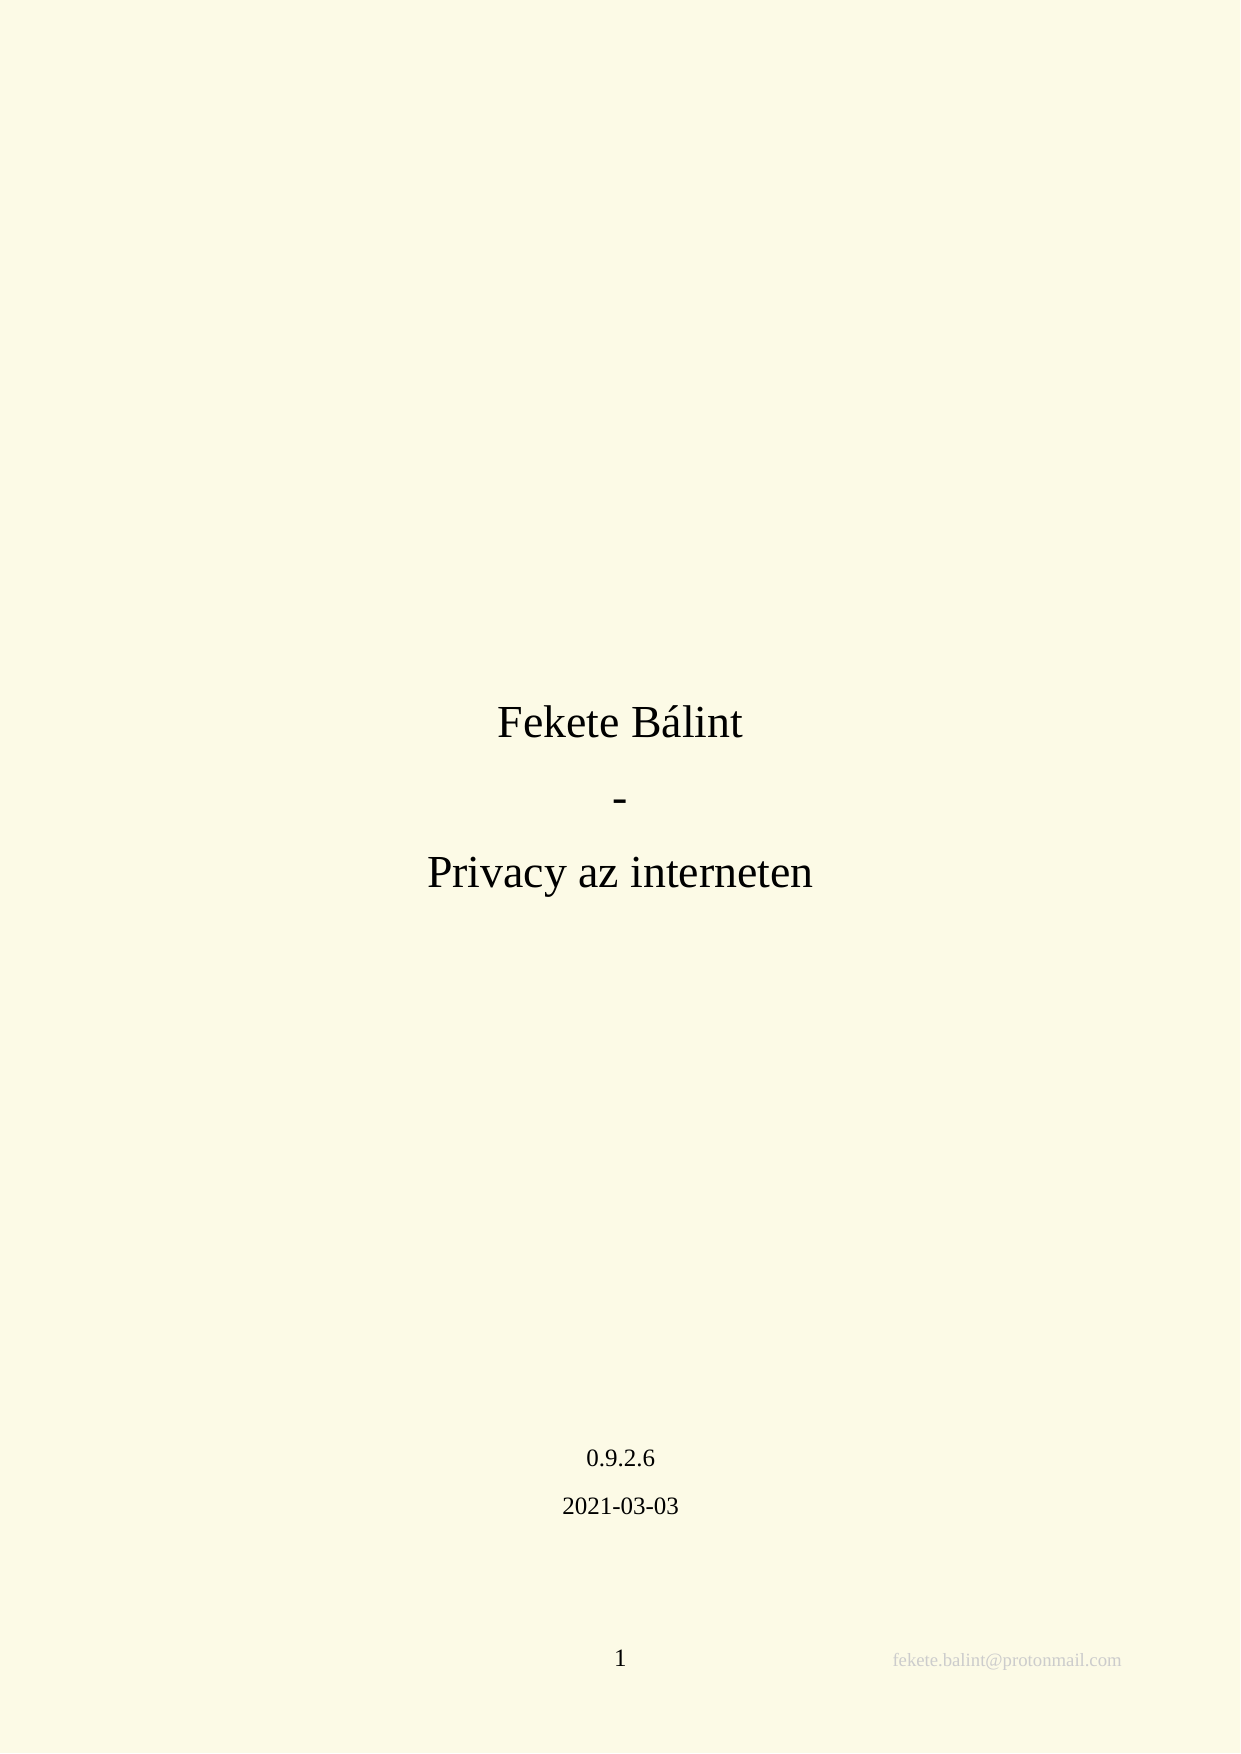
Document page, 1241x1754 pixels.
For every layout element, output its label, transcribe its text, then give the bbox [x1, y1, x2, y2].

text Privacy az interneten [118, 844, 1122, 897]
text 2021-03-03 [118, 1491, 1122, 1519]
text Fekete Bálint [118, 694, 1122, 747]
text - [118, 769, 1122, 822]
text 0.9.2.6 [118, 1443, 1122, 1472]
